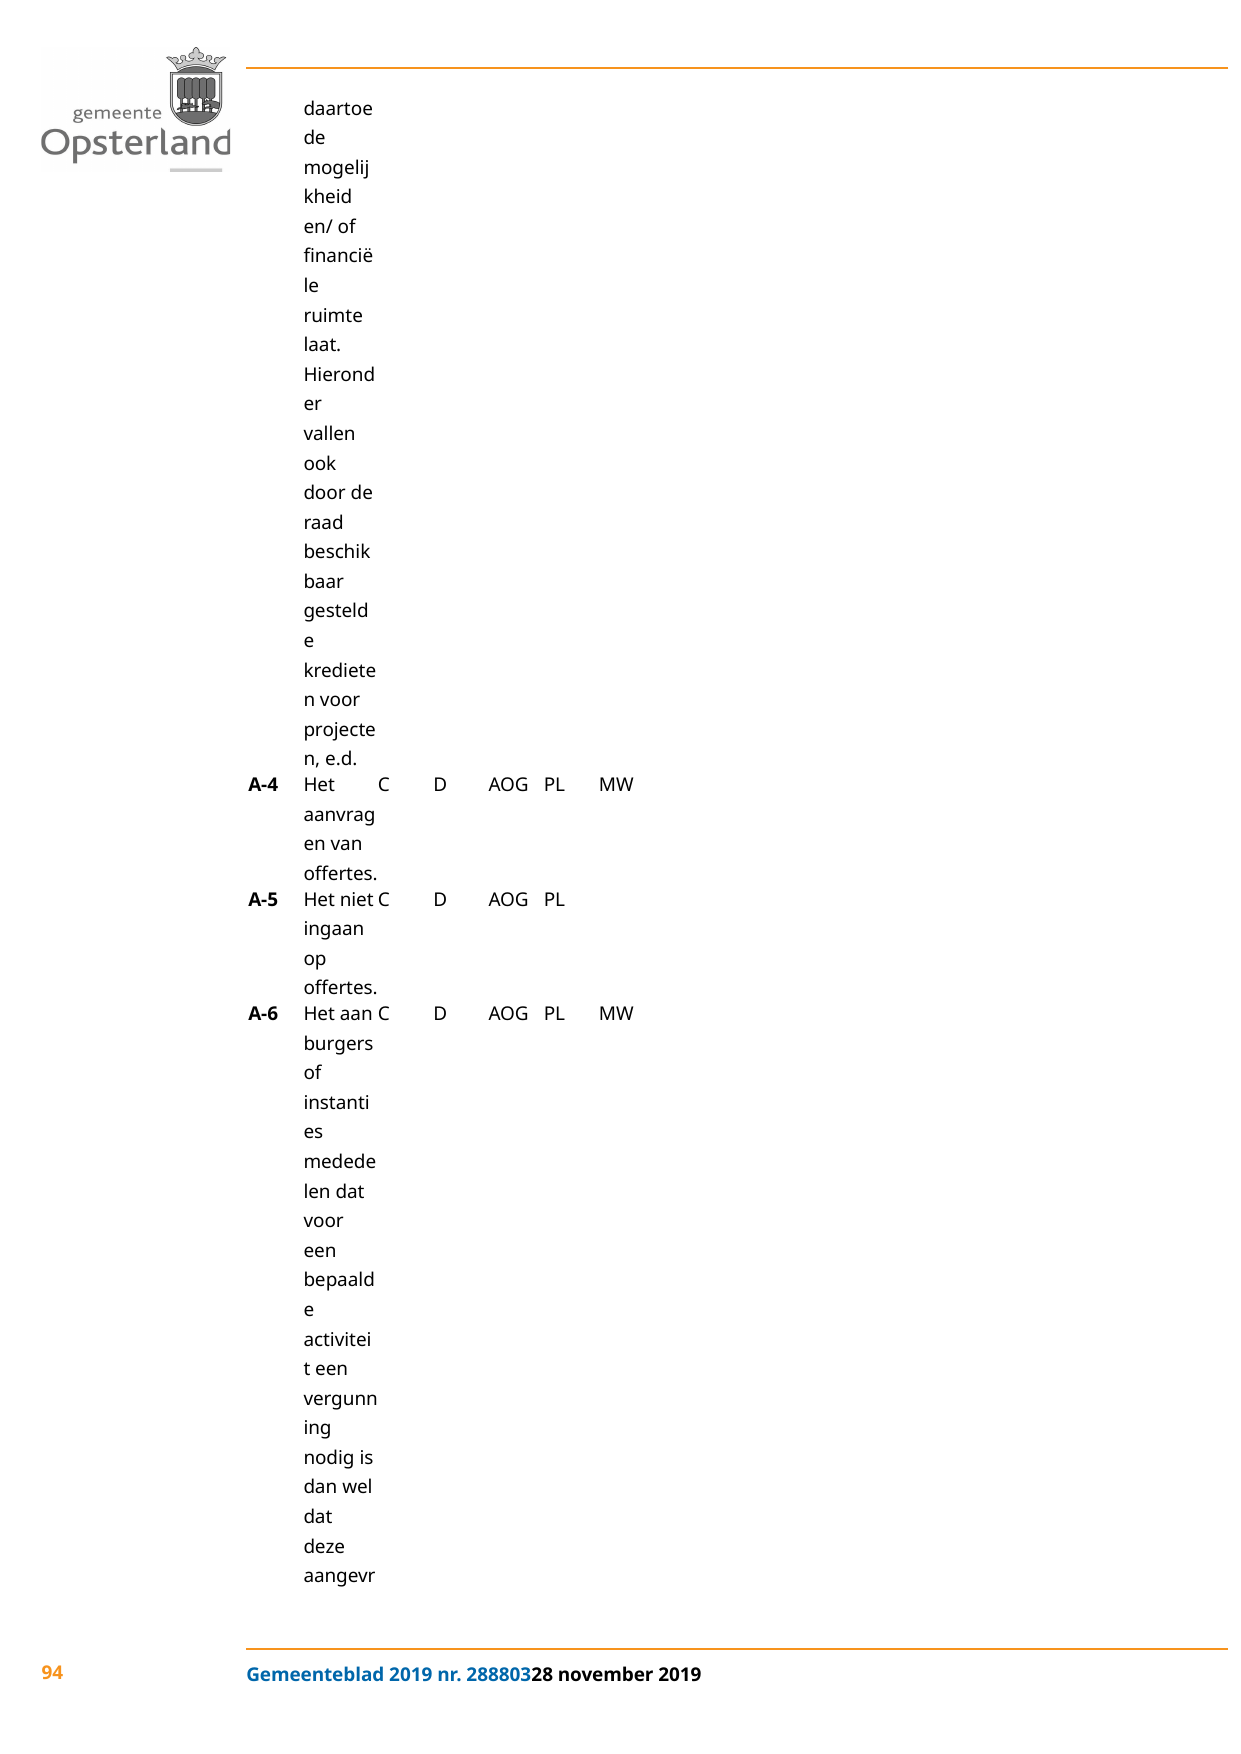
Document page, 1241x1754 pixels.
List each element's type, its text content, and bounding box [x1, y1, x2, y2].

table_cell [765, 1000, 986, 1588]
table_cell [378, 95, 433, 771]
table_cell D [433, 1000, 488, 1588]
table_cell daartoe de mogelijkheid en/ of financiële ruimte laat. Hieronder vallen ook door de raad beschikbaar gestelde kredieten voor projecten, e.d. [303, 95, 378, 771]
table_cell [654, 886, 764, 1000]
table_cell Het aanvragen van offertes. [303, 771, 378, 886]
table_cell [765, 771, 986, 886]
table_cell AOG [488, 771, 543, 886]
table_cell [599, 886, 654, 1000]
table_cell C [378, 886, 433, 1000]
table_cell [765, 95, 986, 771]
table_cell MW [599, 1000, 654, 1588]
table_cell [488, 95, 543, 771]
table_cell D [433, 771, 488, 886]
table_cell AOG [488, 886, 543, 1000]
table_cell A-4 [248, 771, 303, 886]
table_cell [654, 1000, 764, 1588]
table_cell D [433, 886, 488, 1000]
table_cell C [378, 771, 433, 886]
table_cell Het niet ingaan op offertes. [303, 886, 378, 1000]
table_cell A-5 [248, 886, 303, 1000]
table_cell [599, 95, 654, 771]
table_cell PL [544, 771, 599, 886]
table_cell A-6 [248, 1000, 303, 1588]
table_cell PL [544, 1000, 599, 1588]
table_cell [433, 95, 488, 771]
table_cell AOG [488, 1000, 543, 1588]
table_cell MW [599, 771, 654, 886]
table_cell [544, 95, 599, 771]
table_cell Het aan burgers of instanties mededelen dat voor een bepaalde activiteit een vergunning nodig is dan wel dat deze aangevr [303, 1000, 378, 1588]
picture [41, 47, 231, 172]
table_cell [765, 886, 986, 1000]
table_cell [654, 771, 764, 886]
table_cell C [378, 1000, 433, 1588]
table_cell [654, 95, 764, 771]
table_cell [248, 95, 303, 771]
table_cell PL [544, 886, 599, 1000]
